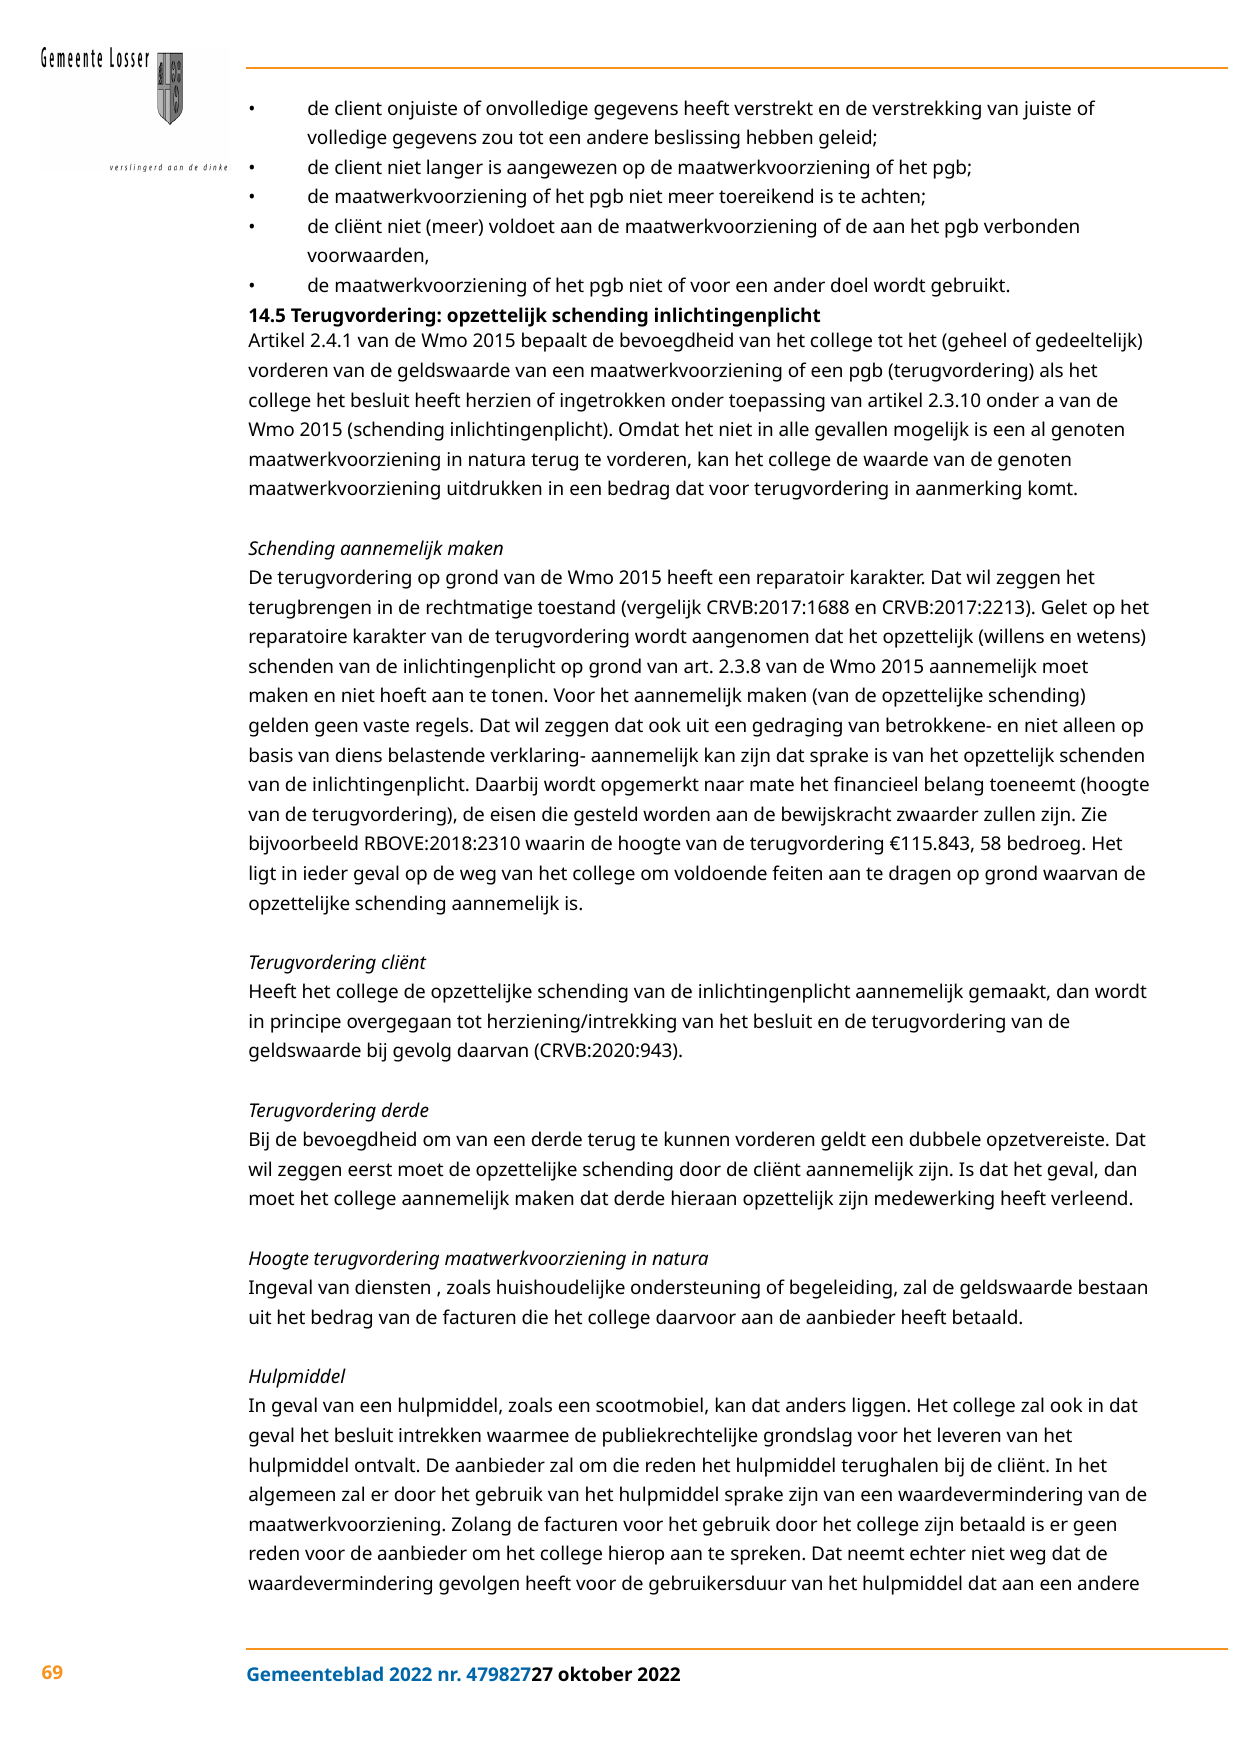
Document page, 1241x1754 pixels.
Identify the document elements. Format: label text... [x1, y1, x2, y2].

text Terugvordering cliënt [248, 949, 1152, 974]
list de client niet langer is aangewezen op de maatwerkvoorziening of het pgb; [248, 154, 1152, 180]
text Hulpmiddel [248, 1363, 1152, 1389]
list de cliënt niet (meer) voldoet aan de maatwerkvoorziening of de aan het pgb verbonden voorwaarden, [248, 213, 1152, 268]
text Schending aannemelijk maken [248, 535, 1152, 560]
list de client onjuiste of onvolledige gegevens heeft verstrekt en de verstrekking van juiste of volledige gegevens zou tot een andere beslissing hebben geleid; [248, 95, 1152, 150]
text Bij de bevoegdheid om van een derde terug te kunnen vorderen geldt een dubbele opzetvereiste. Dat wil zeggen eerst moet de opzettelijke schending door de cliënt aannemelijk zijn. Is dat het geval, dan moet het college aannemelijk maken dat derde hieraan opzettelijk zijn medewerking heeft verleend. [248, 1126, 1152, 1211]
picture [41, 47, 231, 172]
text De terugvordering op grond van de Wmo 2015 heeft een reparatoir karakter. Dat wil zeggen het terugbrengen in de rechtmatige toestand (vergelijk CRVB:2017:1688 en CRVB:2017:2213). Gelet op het reparatoire karakter van de terugvordering wordt aangenomen dat het opzettelijk (willens en wetens) schenden van de inlichtingenplicht op grond van art. 2.3.8 van de Wmo 2015 aannemelijk moet maken en niet hoeft aan te tonen. Voor het aannemelijk maken (van de opzettelijke schending) gelden geen vaste regels. Dat wil zeggen dat ook uit een gedraging van betrokkene- en niet alleen op basis van diens belastende verklaring- aannemelijk kan zijn dat sprake is van het opzettelijk schenden van de inlichtingenplicht. Daarbij wordt opgemerkt naar mate het financieel belang toeneemt (hoogte van de terugvordering), de eisen die gesteld worden aan de bewijskracht zwaarder zullen zijn. Zie bijvoorbeeld RBOVE:2018:2310 waarin de hoogte van de terugvordering €115.843, 58 bedroeg. Het ligt in ieder geval op de weg van het college om voldoende feiten aan te dragen op grond waarvan de opzettelijke schending aannemelijk is. [248, 564, 1152, 915]
text Ingeval van diensten , zoals huishoudelijke ondersteuning of begeleiding, zal de geldswaarde bestaan uit het bedrag van de facturen die het college daarvoor aan de aanbieder heeft betaald. [248, 1274, 1152, 1329]
list de maatwerkvoorziening of het pgb niet of voor een ander doel wordt gebruikt. [248, 272, 1152, 298]
text In geval van een hulpmiddel, zoals een scootmobiel, kan dat anders liggen. Het college zal ook in dat geval het besluit intrekken waarmee de publiekrechtelijke grondslag voor het leveren van het hulpmiddel ontvalt. De aanbieder zal om die reden het hulpmiddel terughalen bij de cliënt. In het algemeen zal er door het gebruik van het hulpmiddel sprake zijn van een waardevermindering van de maatwerkvoorziening. Zolang de facturen voor het gebruik door het college zijn betaald is er geen reden voor de aanbieder om het college hierop aan te spreken. Dat neemt echter niet weg dat de waardevermindering gevolgen heeft voor de gebruikersduur van het hulpmiddel dat aan een andere [248, 1393, 1152, 1596]
text Terugvordering derde [248, 1097, 1152, 1122]
text 14.5 Terugvordering: opzettelijk schending inlichtingenplicht [248, 302, 1152, 328]
text Heeft het college de opzettelijke schending van de inlichtingenplicht aannemelijk gemaakt, dan wordt in principe overgegaan tot herziening/intrekking van het besluit en de terugvordering van de geldswaarde bij gevolg daarvan (CRVB:2020:943). [248, 978, 1152, 1063]
list de maatwerkvoorziening of het pgb niet meer toereikend is te achten; [248, 183, 1152, 209]
text Hoogte terugvordering maatwerkvoorziening in natura [248, 1245, 1152, 1270]
text Artikel 2.4.1 van de Wmo 2015 bepaalt de bevoegdheid van het college tot het (geheel of gedeeltelijk) vorderen van de geldswaarde van een maatwerkvoorziening of een pgb (terugvordering) als het college het besluit heeft herzien of ingetrokken onder toepassing van artikel 2.3.10 onder a van de Wmo 2015 (schending inlichtingenplicht). Omdat het niet in alle gevallen mogelijk is een al genoten maatwerkvoorziening in natura terug te vorderen, kan het college de waarde van de genoten maatwerkvoorziening uitdrukken in een bedrag dat voor terugvordering in aanmerking komt. [248, 328, 1152, 501]
